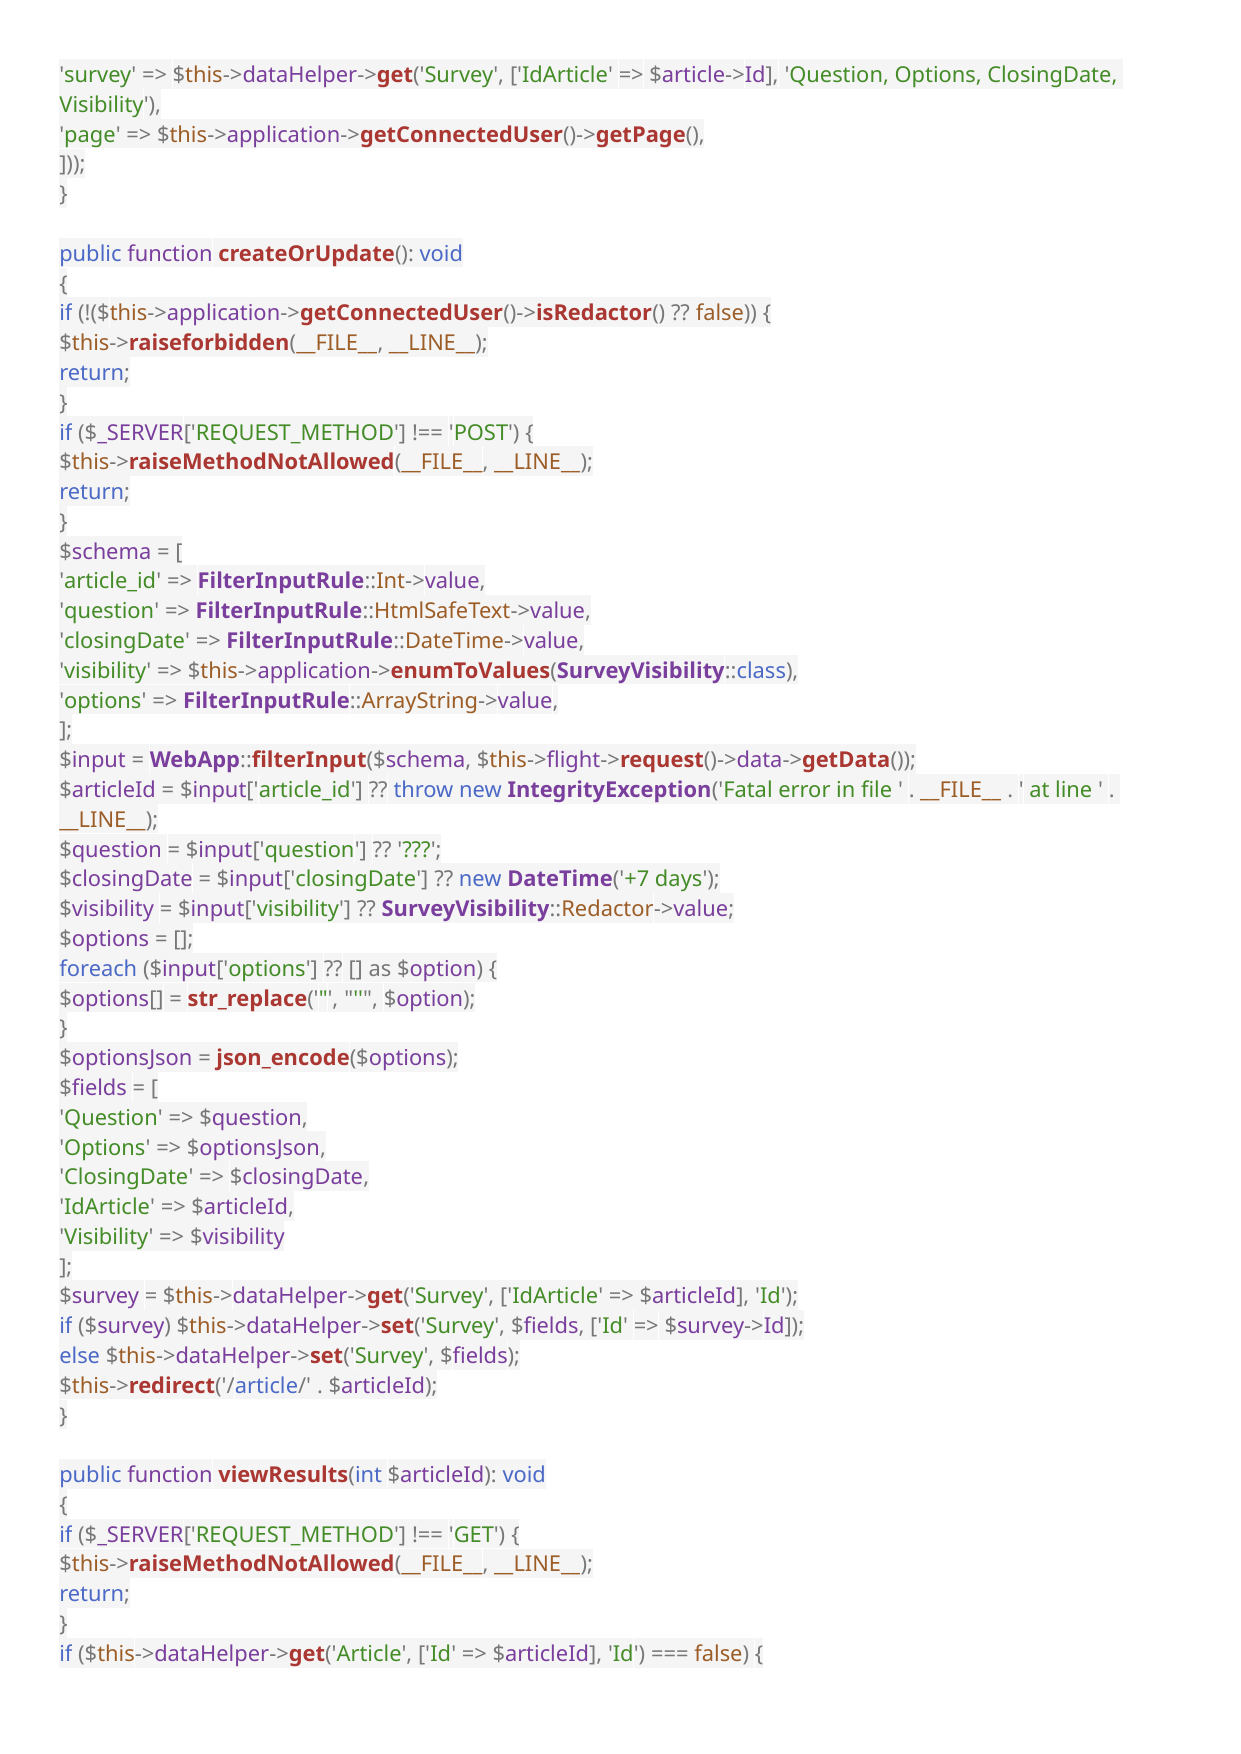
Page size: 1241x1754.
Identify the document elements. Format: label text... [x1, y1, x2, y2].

text public function viewResults(int $articleId): void [59, 1459, 1181, 1489]
text 'question' => FilterInputRule::HtmlSafeText->value, [59, 595, 1181, 625]
text $question = $input['question'] ?? '???'; [59, 833, 1181, 863]
text 'survey' => $this->dataHelper->get('Survey', ['IdArticle' => $article->Id], 'Question, Options, ClosingDate, Visibility'), [59, 59, 1181, 119]
text public function createOrUpdate(): void [59, 238, 1181, 267]
text } [59, 506, 1181, 536]
text 'IdArticle' => $articleId, [59, 1191, 1181, 1221]
text $fields = [ [59, 1072, 1181, 1102]
text foreach ($input['options'] ?? [] as $option) { [59, 953, 1181, 982]
text ]; [59, 714, 1181, 744]
text } [59, 387, 1181, 416]
text $input = WebApp::filterInput($schema, $this->flight->request()->data->getData()); [59, 744, 1181, 774]
text $this->raiseMethodNotAllowed(__FILE__, __LINE__); [59, 446, 1181, 476]
text 'Visibility' => $visibility [59, 1221, 1181, 1251]
text { [59, 267, 1181, 297]
text ]; [59, 1251, 1181, 1280]
text $this->redirect('/article/' . $articleId); [59, 1370, 1181, 1399]
text if ($survey) $this->dataHelper->set('Survey', $fields, ['Id' => $survey->Id]); [59, 1310, 1181, 1340]
text if ($_SERVER['REQUEST_METHOD'] !== 'GET') { [59, 1519, 1181, 1548]
text $this->raiseMethodNotAllowed(__FILE__, __LINE__); [59, 1548, 1181, 1578]
text } [59, 178, 1181, 208]
text return; [59, 357, 1181, 387]
text else $this->dataHelper->set('Survey', $fields); [59, 1340, 1181, 1370]
text $visibility = $input['visibility'] ?? SurveyVisibility::Redactor->value; [59, 893, 1181, 923]
text $this->raiseforbidden(__FILE__, __LINE__); [59, 327, 1181, 357]
text $options = []; [59, 923, 1181, 953]
text if ($this->dataHelper->get('Article', ['Id' => $articleId], 'Id') === false) { [59, 1638, 1181, 1668]
text if ($_SERVER['REQUEST_METHOD'] !== 'POST') { [59, 416, 1181, 446]
text 'Question' => $question, [59, 1102, 1181, 1131]
text $options[] = str_replace('"', "''", $option); [59, 982, 1181, 1012]
text 'Options' => $optionsJson, [59, 1131, 1181, 1161]
text 'closingDate' => FilterInputRule::DateTime->value, [59, 625, 1181, 655]
text } [59, 1608, 1181, 1638]
text 'article_id' => FilterInputRule::Int->value, [59, 565, 1181, 595]
text } [59, 1399, 1181, 1429]
text $optionsJson = json_encode($options); [59, 1042, 1181, 1072]
text if (!($this->application->getConnectedUser()->isRedactor() ?? false)) { [59, 297, 1181, 327]
text $schema = [ [59, 536, 1181, 565]
text 'visibility' => $this->application->enumToValues(SurveyVisibility::class), [59, 655, 1181, 684]
text 'page' => $this->application->getConnectedUser()->getPage(), [59, 119, 1181, 148]
text return; [59, 476, 1181, 506]
text 'options' => FilterInputRule::ArrayString->value, [59, 684, 1181, 714]
text ])); [59, 148, 1181, 178]
text { [59, 1489, 1181, 1519]
text } [59, 1012, 1181, 1042]
text $articleId = $input['article_id'] ?? throw new IntegrityException('Fatal error in file ' . __FILE__ . ' at line ' . __LINE__); [59, 774, 1181, 833]
text $closingDate = $input['closingDate'] ?? new DateTime('+7 days'); [59, 863, 1181, 893]
text 'ClosingDate' => $closingDate, [59, 1161, 1181, 1191]
text $survey = $this->dataHelper->get('Survey', ['IdArticle' => $articleId], 'Id'); [59, 1280, 1181, 1310]
text return; [59, 1578, 1181, 1608]
